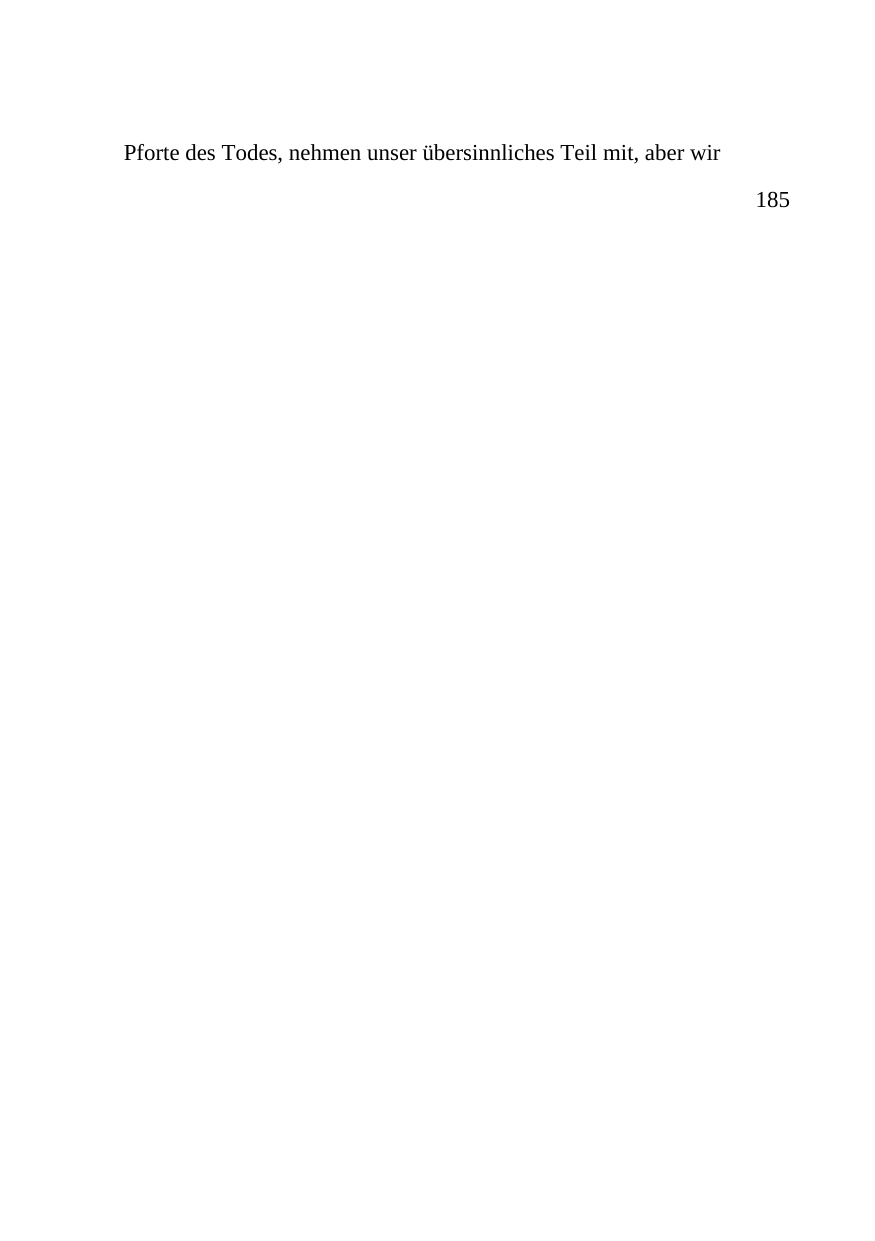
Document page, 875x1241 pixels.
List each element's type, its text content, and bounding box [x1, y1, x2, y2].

text Pforte des Todes, nehmen unser übersinnliches Teil mit, aber wir [123, 139, 781, 165]
text 185 [755, 186, 791, 212]
